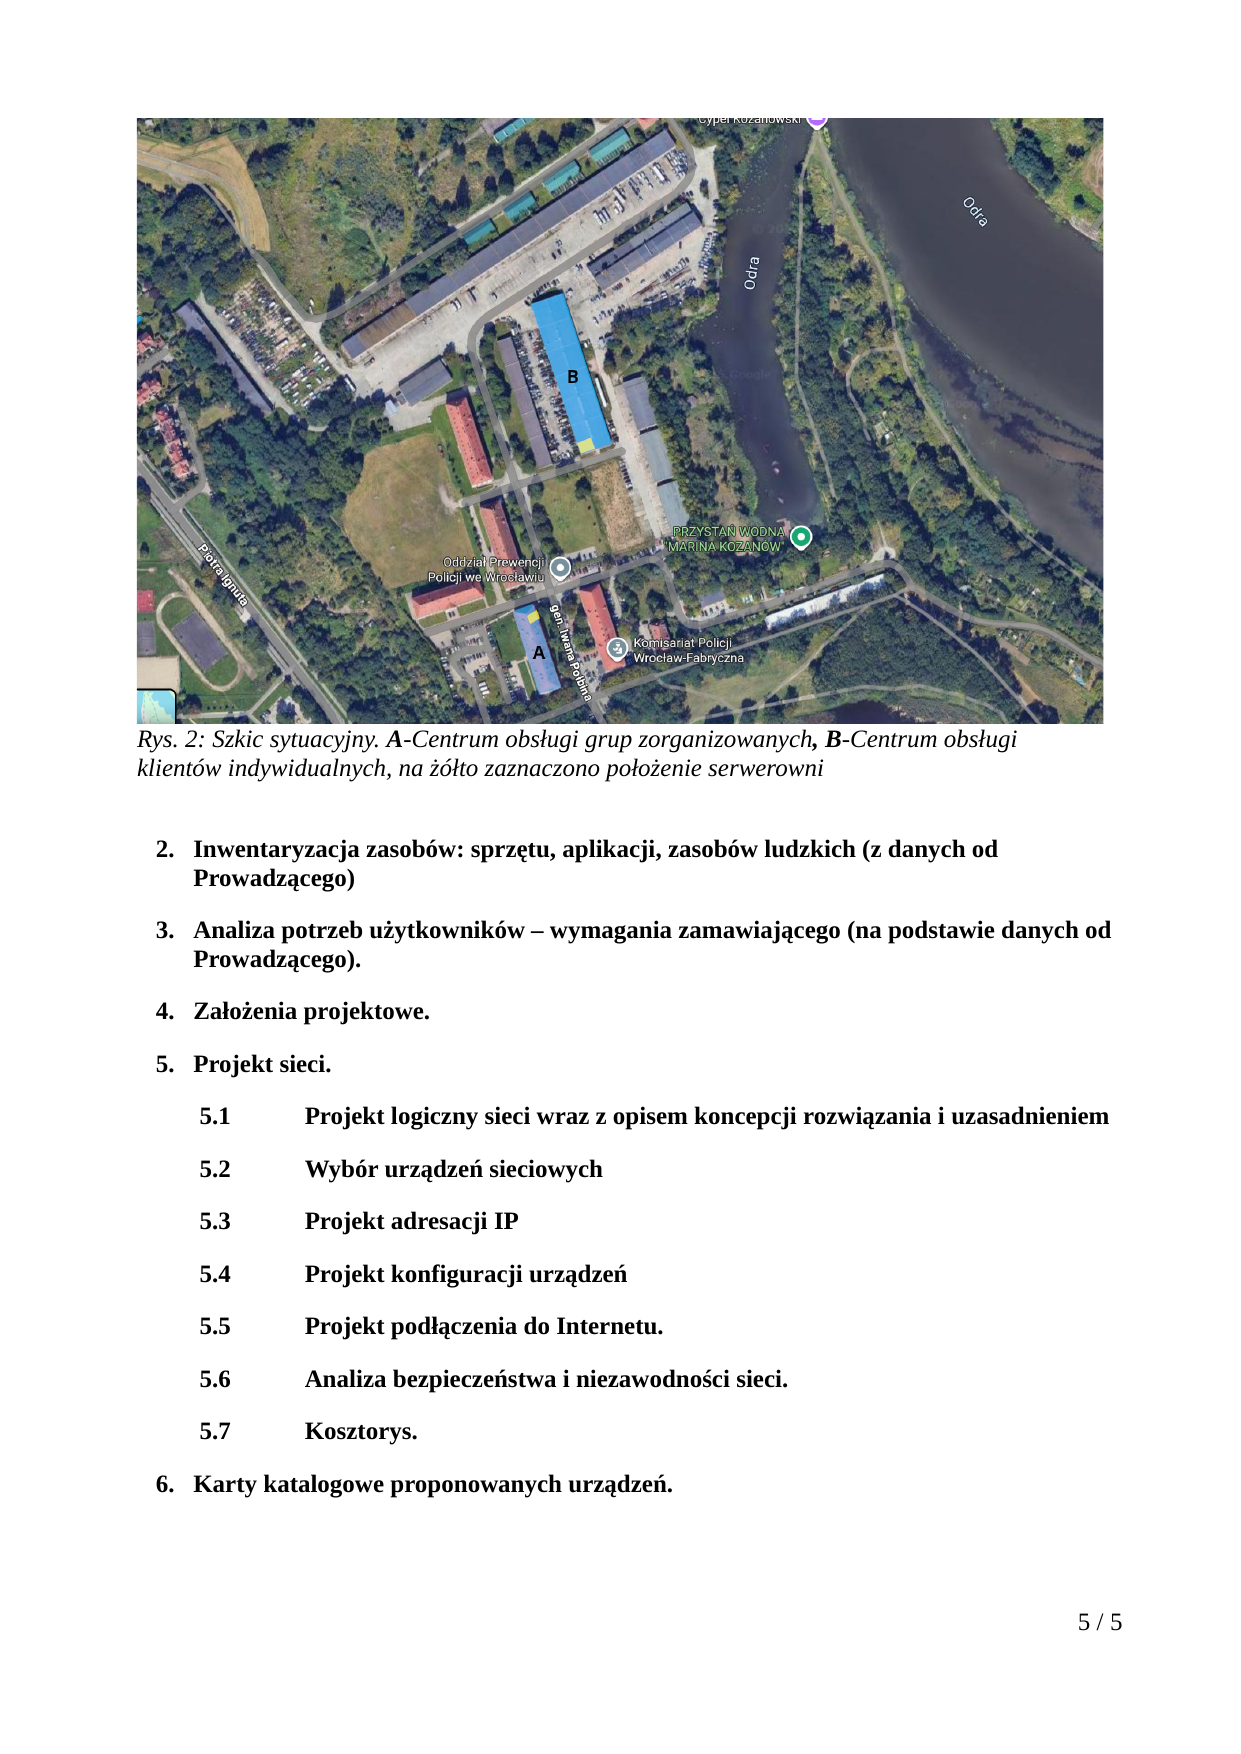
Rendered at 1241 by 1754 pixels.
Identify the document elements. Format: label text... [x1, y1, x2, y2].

picture [136, 118, 1104, 724]
list Projekt konfiguracji urządzeń [193, 1259, 1122, 1288]
list Założenia projektowe. [156, 996, 1122, 1025]
list Projekt sieci. [156, 1049, 1122, 1078]
list Analiza bezpieczeństwa i niezawodności sieci. [193, 1364, 1122, 1393]
list Rys. 2: Szkic sytuacyjny. A-Centrum obsługi grup zorganizowanych, B-Centrum obsługi klientów indywidualnych, na żółto zaznaczono położenie serwerowni [137, 724, 1103, 781]
list Wybór urządzeń sieciowych [193, 1154, 1122, 1183]
list Projekt podłączenia do Internetu. [193, 1311, 1122, 1340]
list Projekt adresacji IP [193, 1206, 1122, 1235]
list Projekt logiczny sieci wraz z opisem koncepcji rozwiązania i uzasadnieniem [193, 1101, 1122, 1130]
list Analiza potrzeb użytkowników – wymagania zamawiającego (na podstawie danych od Prowadzącego). [156, 915, 1122, 973]
list Inwentaryzacja zasobów: sprzętu, aplikacji, zasobów ludzkich (z danych od Prowadzącego) [156, 834, 1122, 891]
list Karty katalogowe proponowanych urządzeń. [156, 1469, 1122, 1498]
list Kosztorys. [193, 1416, 1122, 1445]
